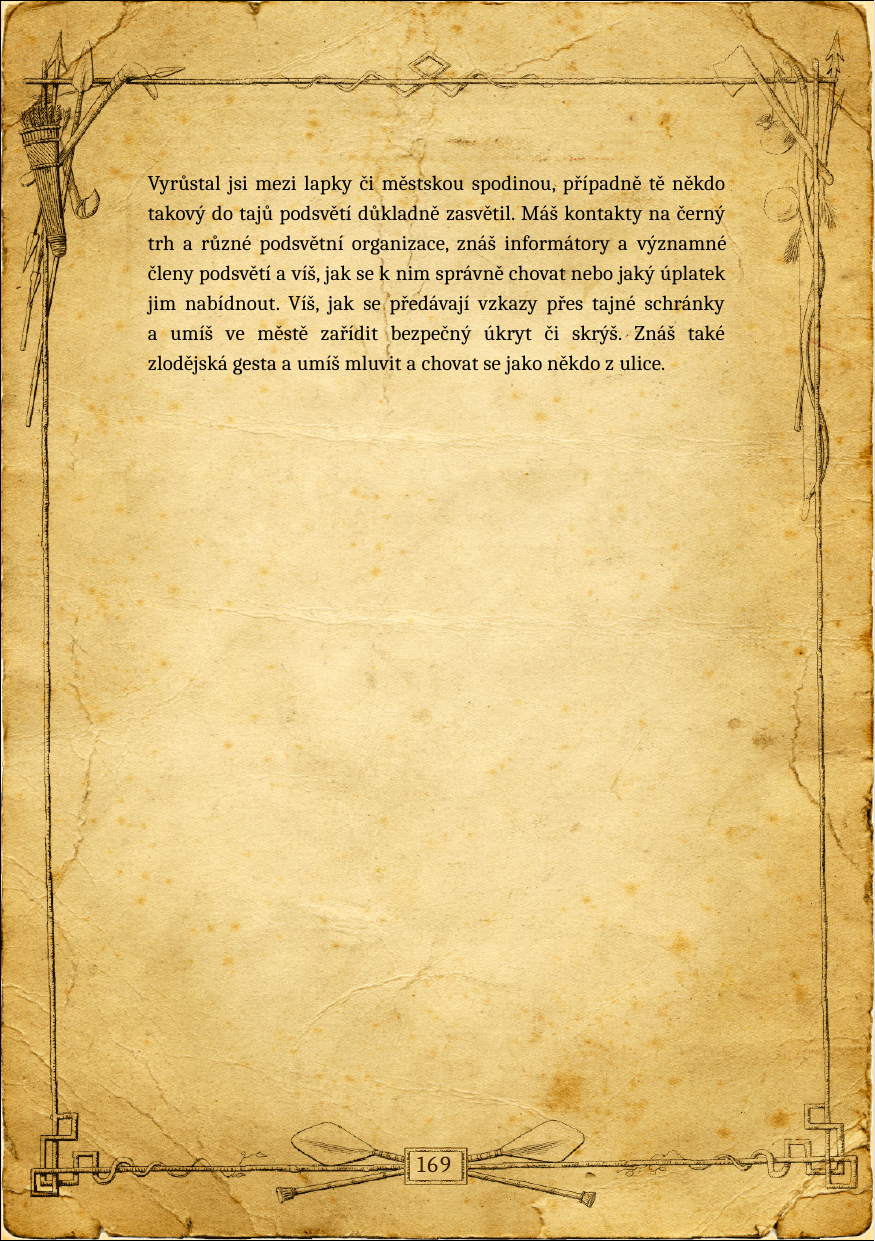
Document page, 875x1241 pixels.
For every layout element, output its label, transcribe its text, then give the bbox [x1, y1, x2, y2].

text Vyrůstal jsi mezi lapky či městskou spodinou, případně tě někdo takový do tajů podsvětí důkladně zasvětil. Máš kontakty na černý trh a⁠ různé podsvětní organizace, znáš informátory a⁠ významné členy podsvětí a⁠ víš, jak se k⁠ nim správně chovat nebo jaký úplatek jim nabídnout. Víš, jak se předávají vzkazy přes tajné schránky a⁠ umíš ve městě zařídit bezpečný úkryt či skrýš. Znáš také zlodějská gesta a⁠ umíš mluvit a⁠ chovat se jako někdo z⁠ ulice. [148, 172, 726, 375]
picture [1, 1, 874, 1240]
